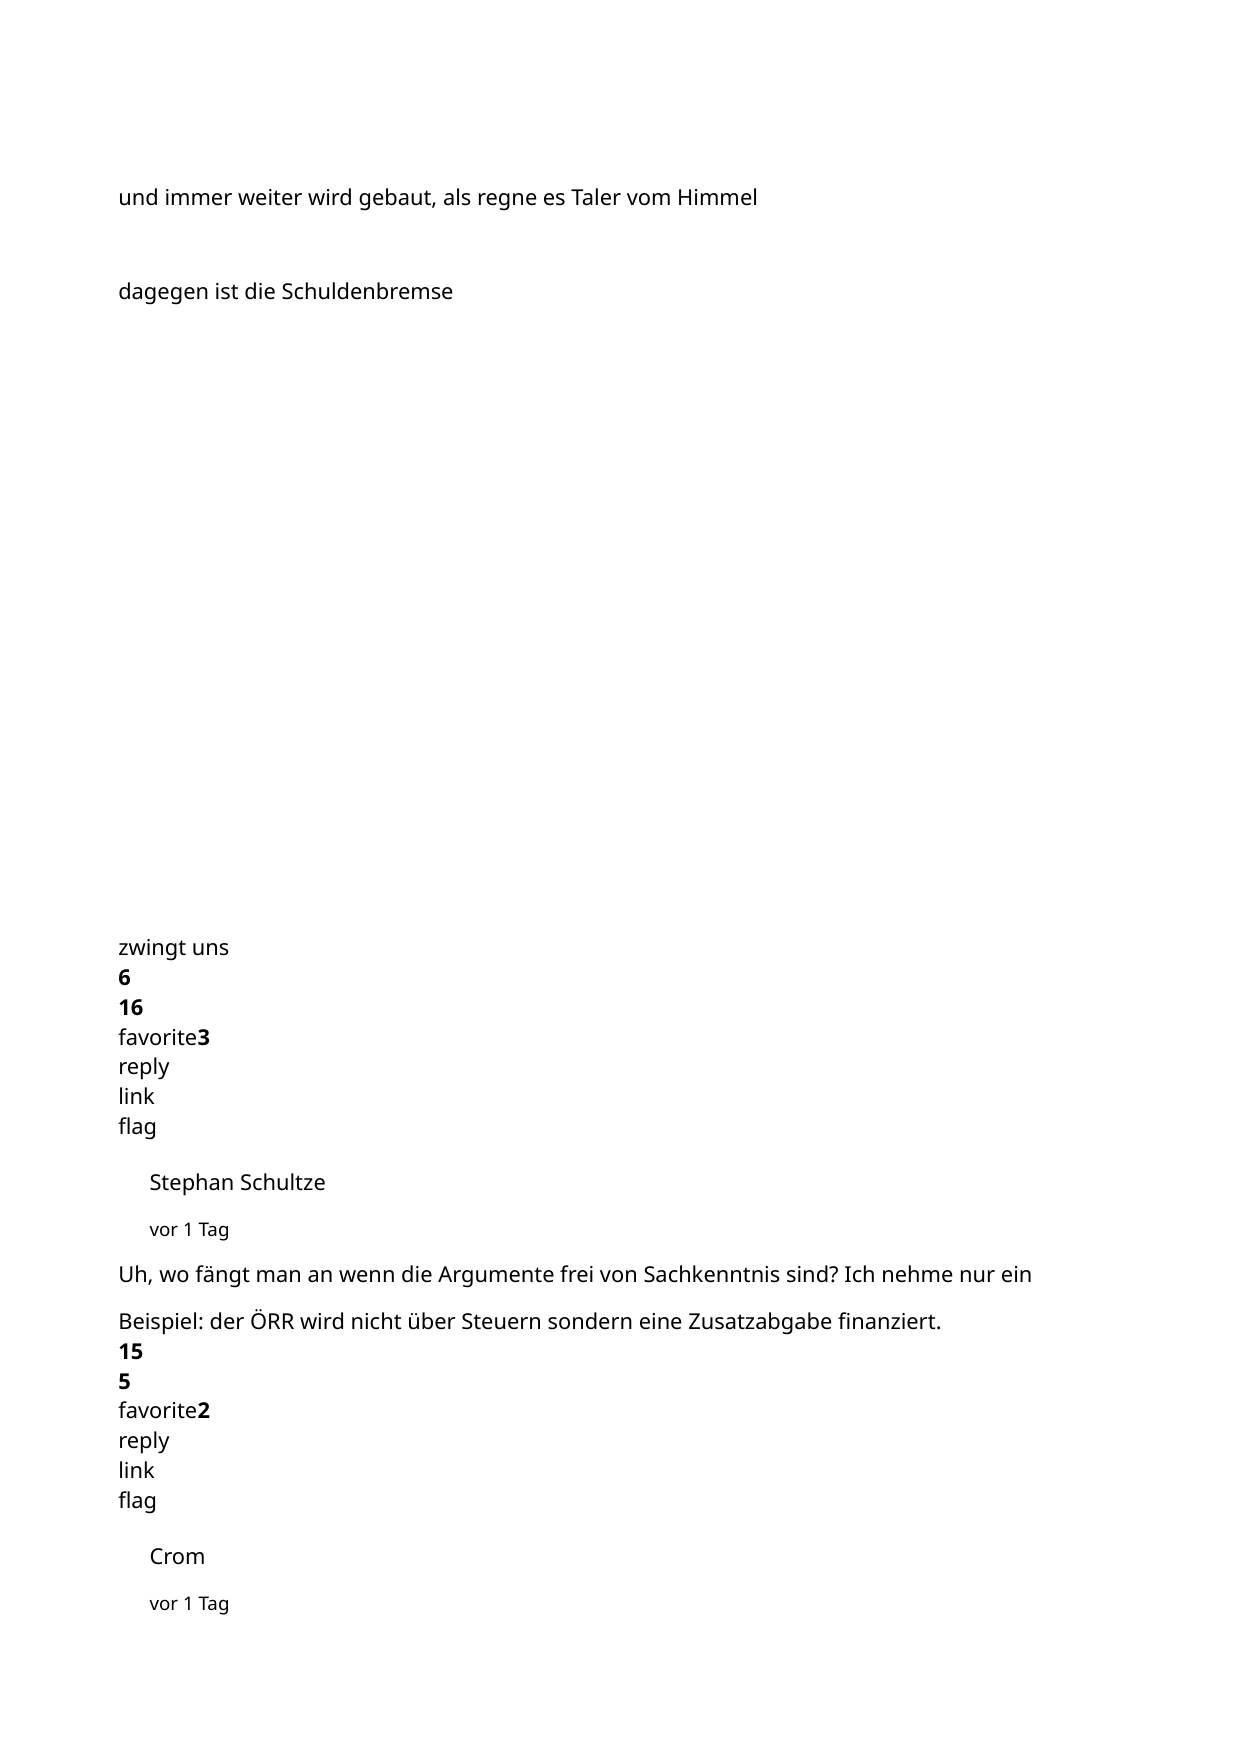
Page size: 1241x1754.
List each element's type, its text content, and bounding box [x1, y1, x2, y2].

text reply [118, 1425, 1122, 1455]
text 15 [118, 1336, 1122, 1366]
text 5 [118, 1366, 1122, 1396]
text und immer weiter wird gebaut, als regne es Taler vom Himmel dagegen ist die Schuldenbremse zwingt uns [118, 118, 1122, 962]
text 6 [118, 962, 1122, 992]
text Crom [149, 1530, 1114, 1571]
text Stephan Schultze [149, 1156, 1114, 1197]
text link [118, 1081, 1122, 1111]
text 16 [118, 992, 1122, 1021]
text flag [118, 1111, 1122, 1141]
text reply [118, 1051, 1122, 1081]
text flag [118, 1485, 1122, 1515]
text vor 1 Tag [149, 1212, 1122, 1242]
text Uh, wo fängt man an wenn die Argumente frei von Sachkenntnis sind? Ich nehme nur ein Beispiel: der ÖRR wird nicht über Steuern sondern eine Zusatzabgabe finanziert. [118, 1242, 1122, 1336]
text link [118, 1455, 1122, 1485]
text favorite2 [118, 1396, 1122, 1425]
text vor 1 Tag [149, 1587, 1122, 1616]
text favorite3 [118, 1021, 1122, 1051]
